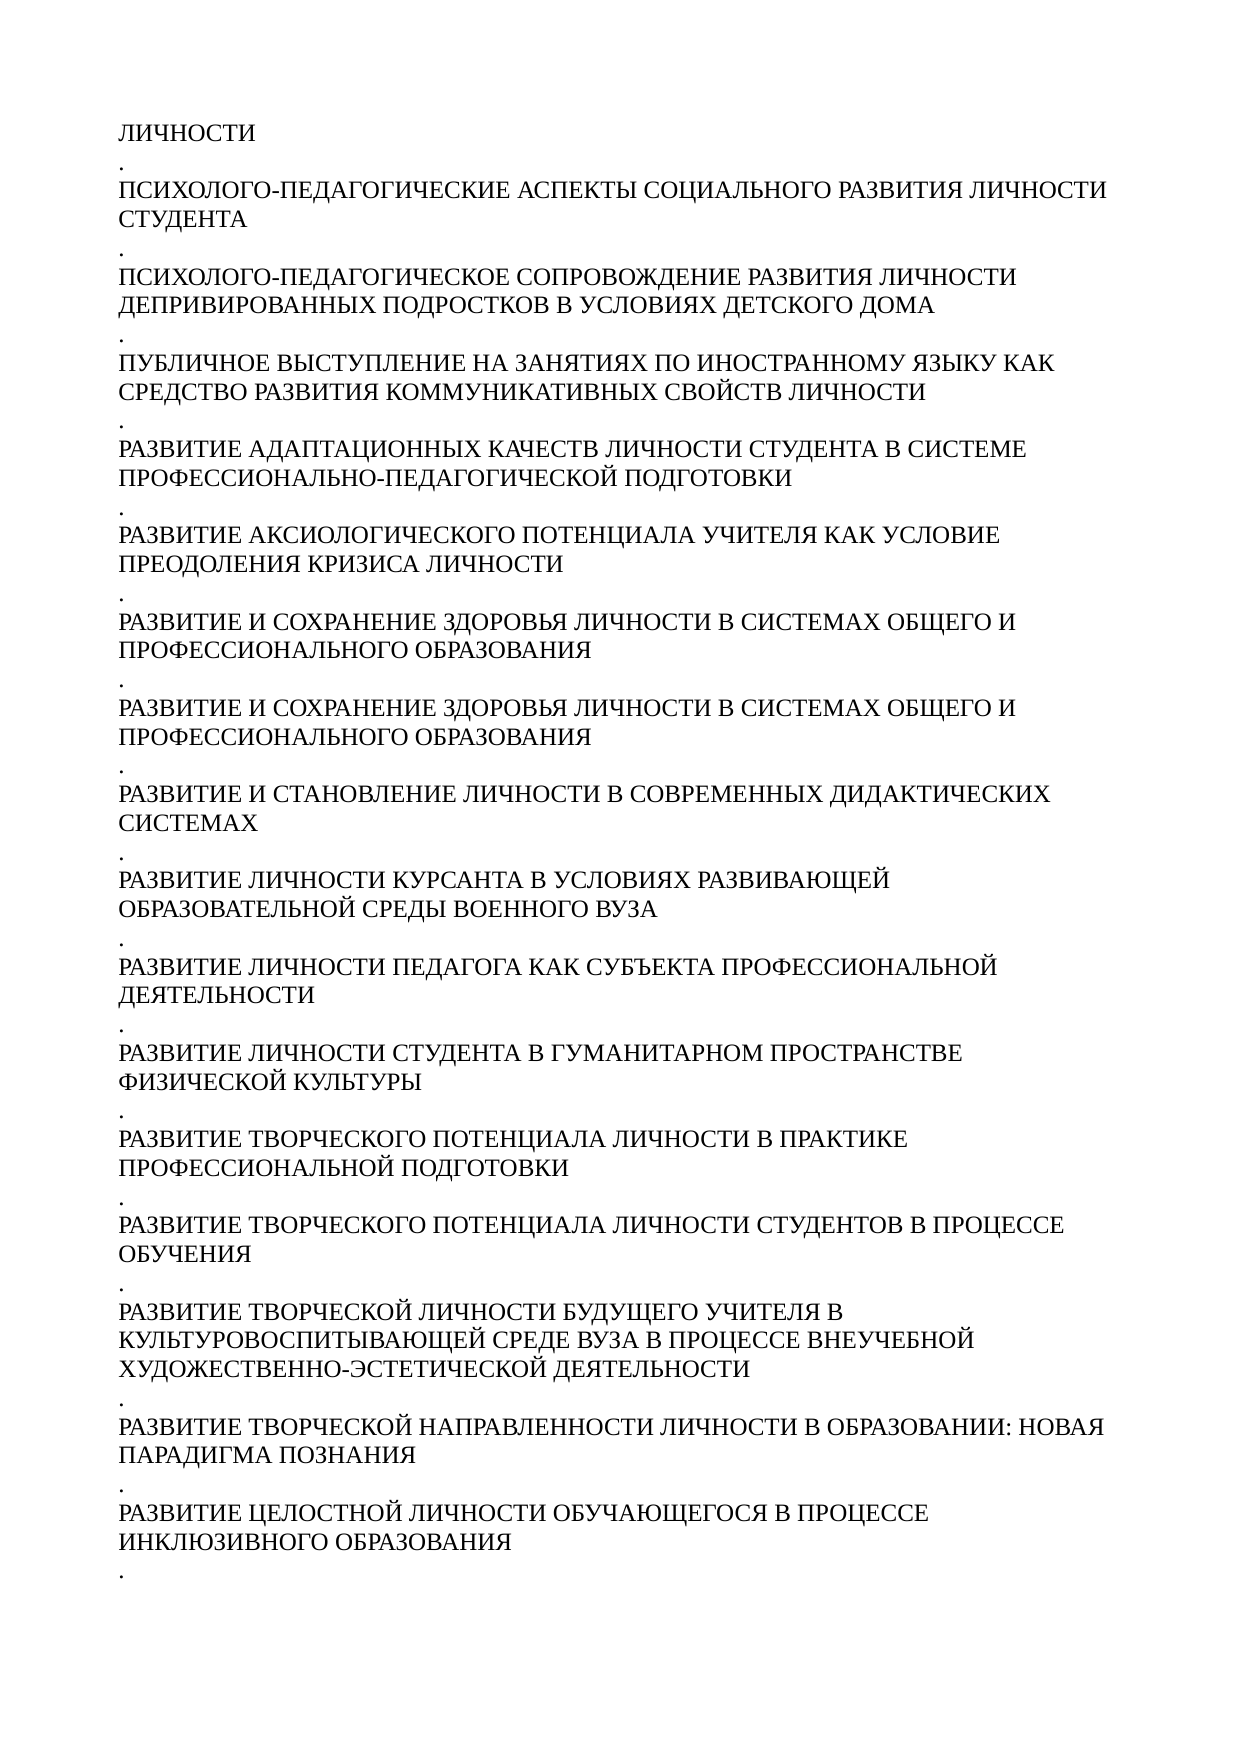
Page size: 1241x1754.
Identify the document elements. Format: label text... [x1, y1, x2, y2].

text РАЗВИТИЕ И СОХРАНЕНИЕ ЗДОРОВЬЯ ЛИЧНОСТИ В СИСТЕМАХ ОБЩЕГО И ПРОФЕССИОНАЛЬНОГО ОБРАЗОВАНИЯ . [118, 693, 1122, 779]
text РАЗВИТИЕ ТВОРЧЕСКОЙ ЛИЧНОСТИ БУДУЩЕГО УЧИТЕЛЯ В КУЛЬТУРОВОСПИТЫВАЮЩЕЙ СРЕДЕ ВУЗА В ПРОЦЕССЕ ВНЕУЧЕБНОЙ ХУДОЖЕСТВЕННО-ЭСТЕТИЧЕСКОЙ ДЕЯТЕЛЬНОСТИ . [118, 1297, 1122, 1412]
text РАЗВИТИЕ ЛИЧНОСТИ СТУДЕНТА В ГУМАНИТАРНОМ ПРОСТРАНСТВЕ ФИЗИЧЕСКОЙ КУЛЬТУРЫ . [118, 1038, 1122, 1124]
text РАЗВИТИЕ ТВОРЧЕСКОЙ НАПРАВЛЕННОСТИ ЛИЧНОСТИ В ОБРАЗОВАНИИ: НОВАЯ ПАРАДИГМА ПОЗНАНИЯ . [118, 1412, 1122, 1498]
text ЛИЧНОСТИ . [118, 118, 1122, 176]
text РАЗВИТИЕ ЛИЧНОСТИ ПЕДАГОГА КАК СУБЪЕКТА ПРОФЕССИОНАЛЬНОЙ ДЕЯТЕЛЬНОСТИ . [118, 952, 1122, 1038]
text РАЗВИТИЕ И СОХРАНЕНИЕ ЗДОРОВЬЯ ЛИЧНОСТИ В СИСТЕМАХ ОБЩЕГО И ПРОФЕССИОНАЛЬНОГО ОБРАЗОВАНИЯ . [118, 607, 1122, 693]
text ПСИХОЛОГО-ПЕДАГОГИЧЕСКИЕ АСПЕКТЫ СОЦИАЛЬНОГО РАЗВИТИЯ ЛИЧНОСТИ СТУДЕНТА . [118, 176, 1122, 262]
text РАЗВИТИЕ АДАПТАЦИОННЫХ КАЧЕСТВ ЛИЧНОСТИ СТУДЕНТА В СИСТЕМЕ ПРОФЕССИОНАЛЬНО-ПЕДАГОГИЧЕСКОЙ ПОДГОТОВКИ . [118, 434, 1122, 521]
text ПСИХОЛОГО-ПЕДАГОГИЧЕСКОЕ СОПРОВОЖДЕНИЕ РАЗВИТИЯ ЛИЧНОСТИ ДEПРИВИРОВАННЫХ ПОДРОСТКОВ В УСЛОВИЯХ ДЕТСКОГО ДОМА . [118, 262, 1122, 348]
text РАЗВИТИЕ И СТАНОВЛЕНИЕ ЛИЧНОСТИ В СОВРЕМЕННЫХ ДИДАКТИЧЕСКИХ СИСТЕМАХ . [118, 779, 1122, 866]
text РАЗВИТИЕ АКСИОЛОГИЧЕСКОГО ПОТЕНЦИАЛА УЧИТЕЛЯ КАК УСЛОВИЕ ПРЕОДОЛЕНИЯ КРИЗИСА ЛИЧНОСТИ . [118, 521, 1122, 607]
text РАЗВИТИЕ ТВОРЧЕСКОГО ПОТЕНЦИАЛА ЛИЧНОСТИ В ПРАКТИКЕ ПРОФЕССИОНАЛЬНОЙ ПОДГОТОВКИ . [118, 1124, 1122, 1211]
text РАЗВИТИЕ ЦЕЛОСТНОЙ ЛИЧНОСТИ ОБУЧАЮЩЕГОСЯ В ПРОЦЕССЕ ИНКЛЮЗИВНОГО ОБРАЗОВАНИЯ . [118, 1498, 1122, 1584]
text ПУБЛИЧНОЕ ВЫСТУПЛЕНИЕ НА ЗАНЯТИЯХ ПО ИНОСТРАННОМУ ЯЗЫКУ КАК СРЕДСТВО РАЗВИТИЯ КОММУНИКАТИВНЫХ СВОЙСТВ ЛИЧНОСТИ . [118, 348, 1122, 434]
text РАЗВИТИЕ ЛИЧНОСТИ КУРСАНТА В УСЛОВИЯХ РАЗВИВАЮЩЕЙ ОБРАЗОВАТЕЛЬНОЙ СРЕДЫ ВОЕННОГО ВУЗА . [118, 866, 1122, 952]
text РАЗВИТИЕ ТВОРЧЕСКОГО ПОТЕНЦИАЛА ЛИЧНОСТИ СТУДЕНТОВ В ПРОЦЕССЕ ОБУЧЕНИЯ . [118, 1211, 1122, 1297]
